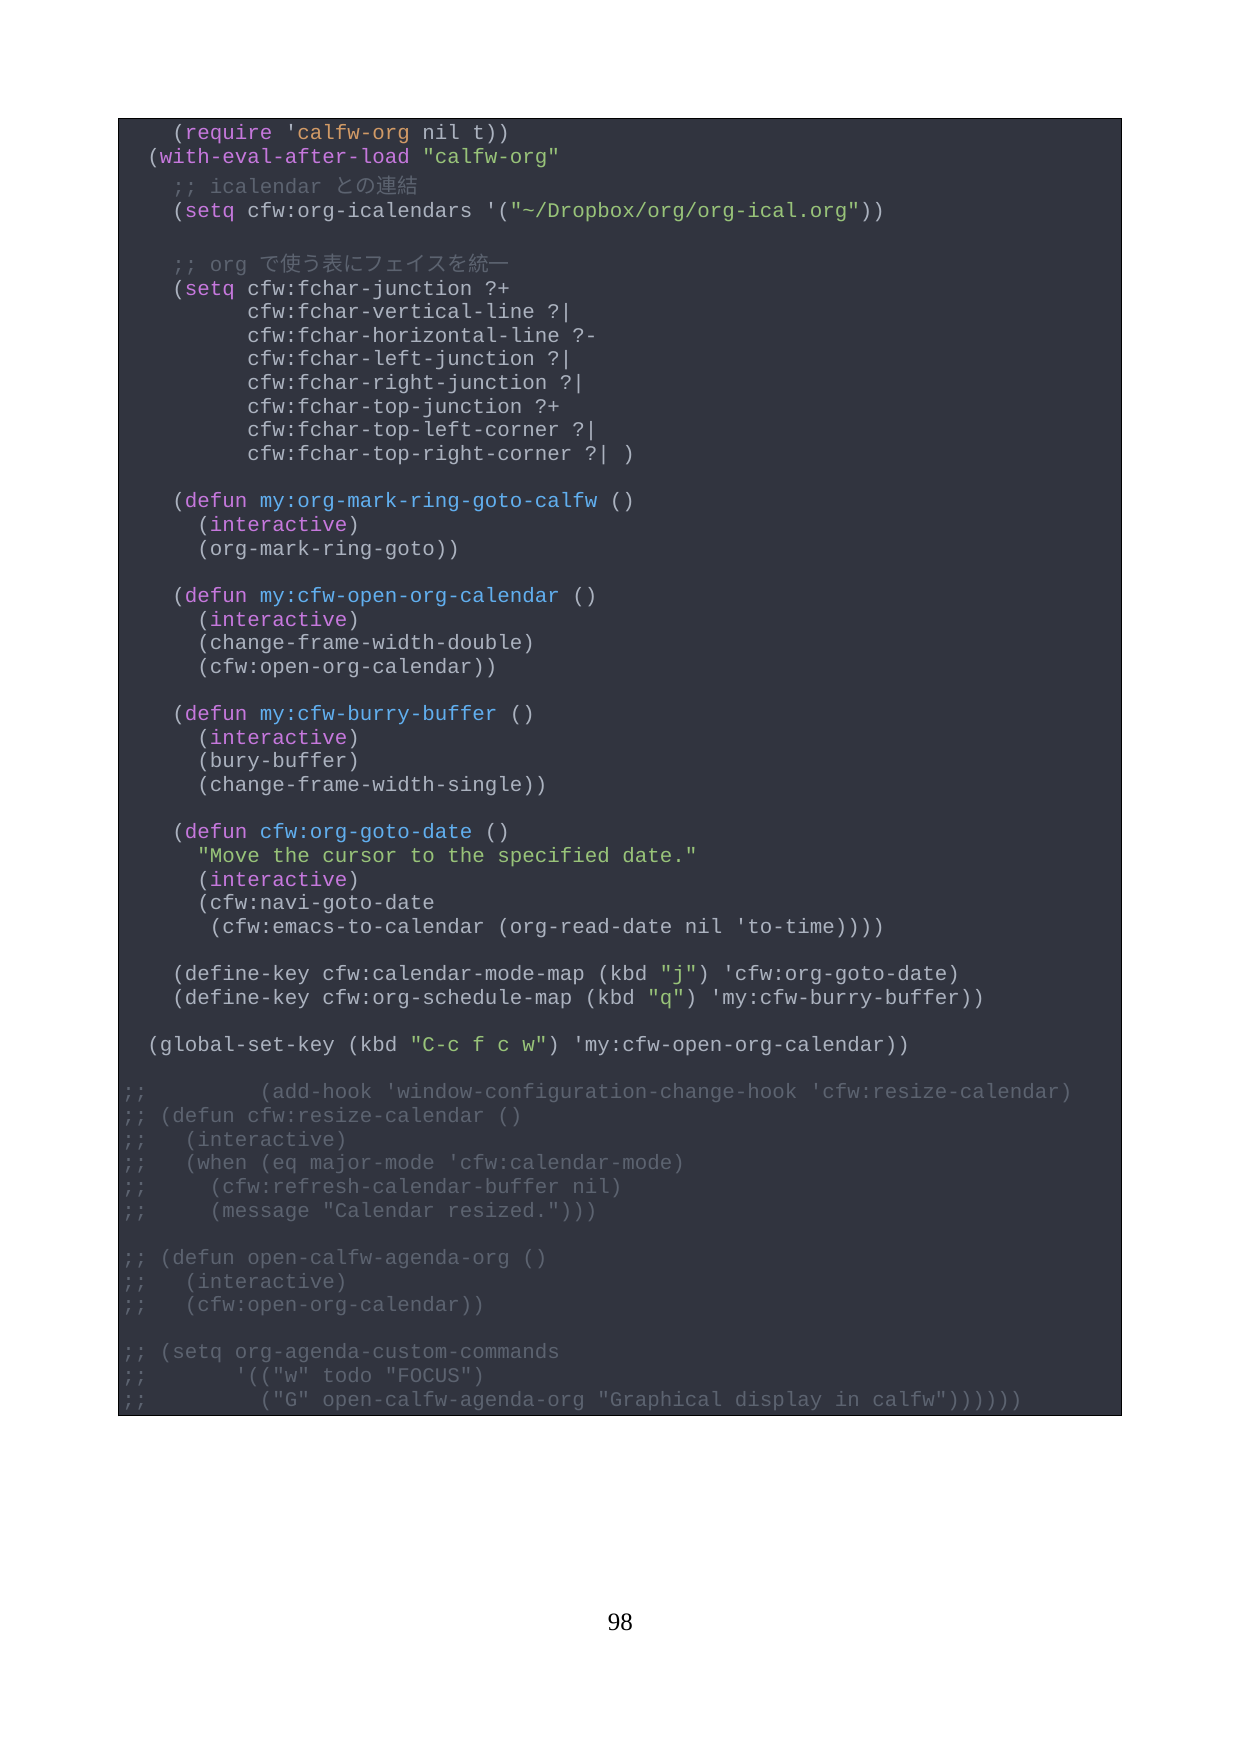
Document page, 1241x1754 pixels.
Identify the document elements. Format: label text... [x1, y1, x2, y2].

text (cfw:emacs-to-calendar (org-read-date nil 'to-time)))) [119, 912, 1121, 936]
text cfw:fchar-top-left-corner ?| [119, 415, 1121, 439]
text ;; '(("w" todo "FOCUS") [119, 1361, 1121, 1385]
text (defun my:cfw-open-org-calendar () [119, 581, 1121, 604]
text ;; org で使う表にフェイスを統一 [119, 243, 1121, 273]
text (interactive) [119, 723, 1121, 746]
text (with-eval-after-load "calfw-org" [119, 142, 1121, 165]
text ;; (cfw:open-org-calendar)) [119, 1290, 1121, 1314]
text cfw:fchar-horizontal-line ?- [119, 321, 1121, 344]
text ;; (defun cfw:resize-calendar () [119, 1101, 1121, 1125]
text (defun my:cfw-burry-buffer () [119, 699, 1121, 723]
text (bury-buffer) [119, 746, 1121, 770]
text (interactive) [119, 604, 1121, 628]
text (defun cfw:org-goto-date () [119, 817, 1121, 841]
text (change-frame-width-single)) [119, 770, 1121, 794]
text cfw:fchar-vertical-line ?| [119, 297, 1121, 321]
text (cfw:navi-goto-date [119, 888, 1121, 912]
text (change-frame-width-double) [119, 628, 1121, 652]
text cfw:fchar-left-junction ?| [119, 344, 1121, 368]
text ;; (interactive) [119, 1125, 1121, 1148]
text (org-mark-ring-goto)) [119, 534, 1121, 557]
text (global-set-key (kbd "C-c f c w") 'my:cfw-open-org-calendar)) [119, 1030, 1121, 1054]
text (setq cfw:org-icalendars '("~/Dropbox/org/org-ical.org")) [119, 196, 1121, 219]
text ;; (message "Calendar resized."))) [119, 1196, 1121, 1219]
text cfw:fchar-top-junction ?+ [119, 392, 1121, 415]
text "Move the cursor to the specified date." [119, 841, 1121, 865]
text ;; icalendar との連結 [119, 165, 1121, 196]
text ;; (interactive) [119, 1267, 1121, 1290]
text (define-key cfw:org-schedule-map (kbd "q") 'my:cfw-burry-buffer)) [119, 983, 1121, 1007]
text (defun my:org-mark-ring-goto-calfw () [119, 486, 1121, 510]
text (cfw:open-org-calendar)) [119, 652, 1121, 676]
text (define-key cfw:calendar-mode-map (kbd "j") 'cfw:org-goto-date) [119, 959, 1121, 983]
text ;; (when (eq major-mode 'cfw:calendar-mode) [119, 1148, 1121, 1172]
text ;; ("G" open-calfw-agenda-org "Graphical display in calfw")))))) [119, 1385, 1121, 1415]
text ;; (setq org-agenda-custom-commands [119, 1338, 1121, 1361]
text (interactive) [119, 865, 1121, 888]
text (interactive) [119, 510, 1121, 534]
text cfw:fchar-right-junction ?| [119, 368, 1121, 392]
text (require 'calfw-org nil t)) [119, 119, 1121, 142]
text ;; (add-hook 'window-configuration-change-hook 'cfw:resize-calendar) [119, 1077, 1121, 1101]
text ;; (defun open-calfw-agenda-org () [119, 1243, 1121, 1267]
text cfw:fchar-top-right-corner ?| ) [119, 439, 1121, 463]
text ;; (cfw:refresh-calendar-buffer nil) [119, 1172, 1121, 1196]
text (setq cfw:fchar-junction ?+ [119, 273, 1121, 297]
